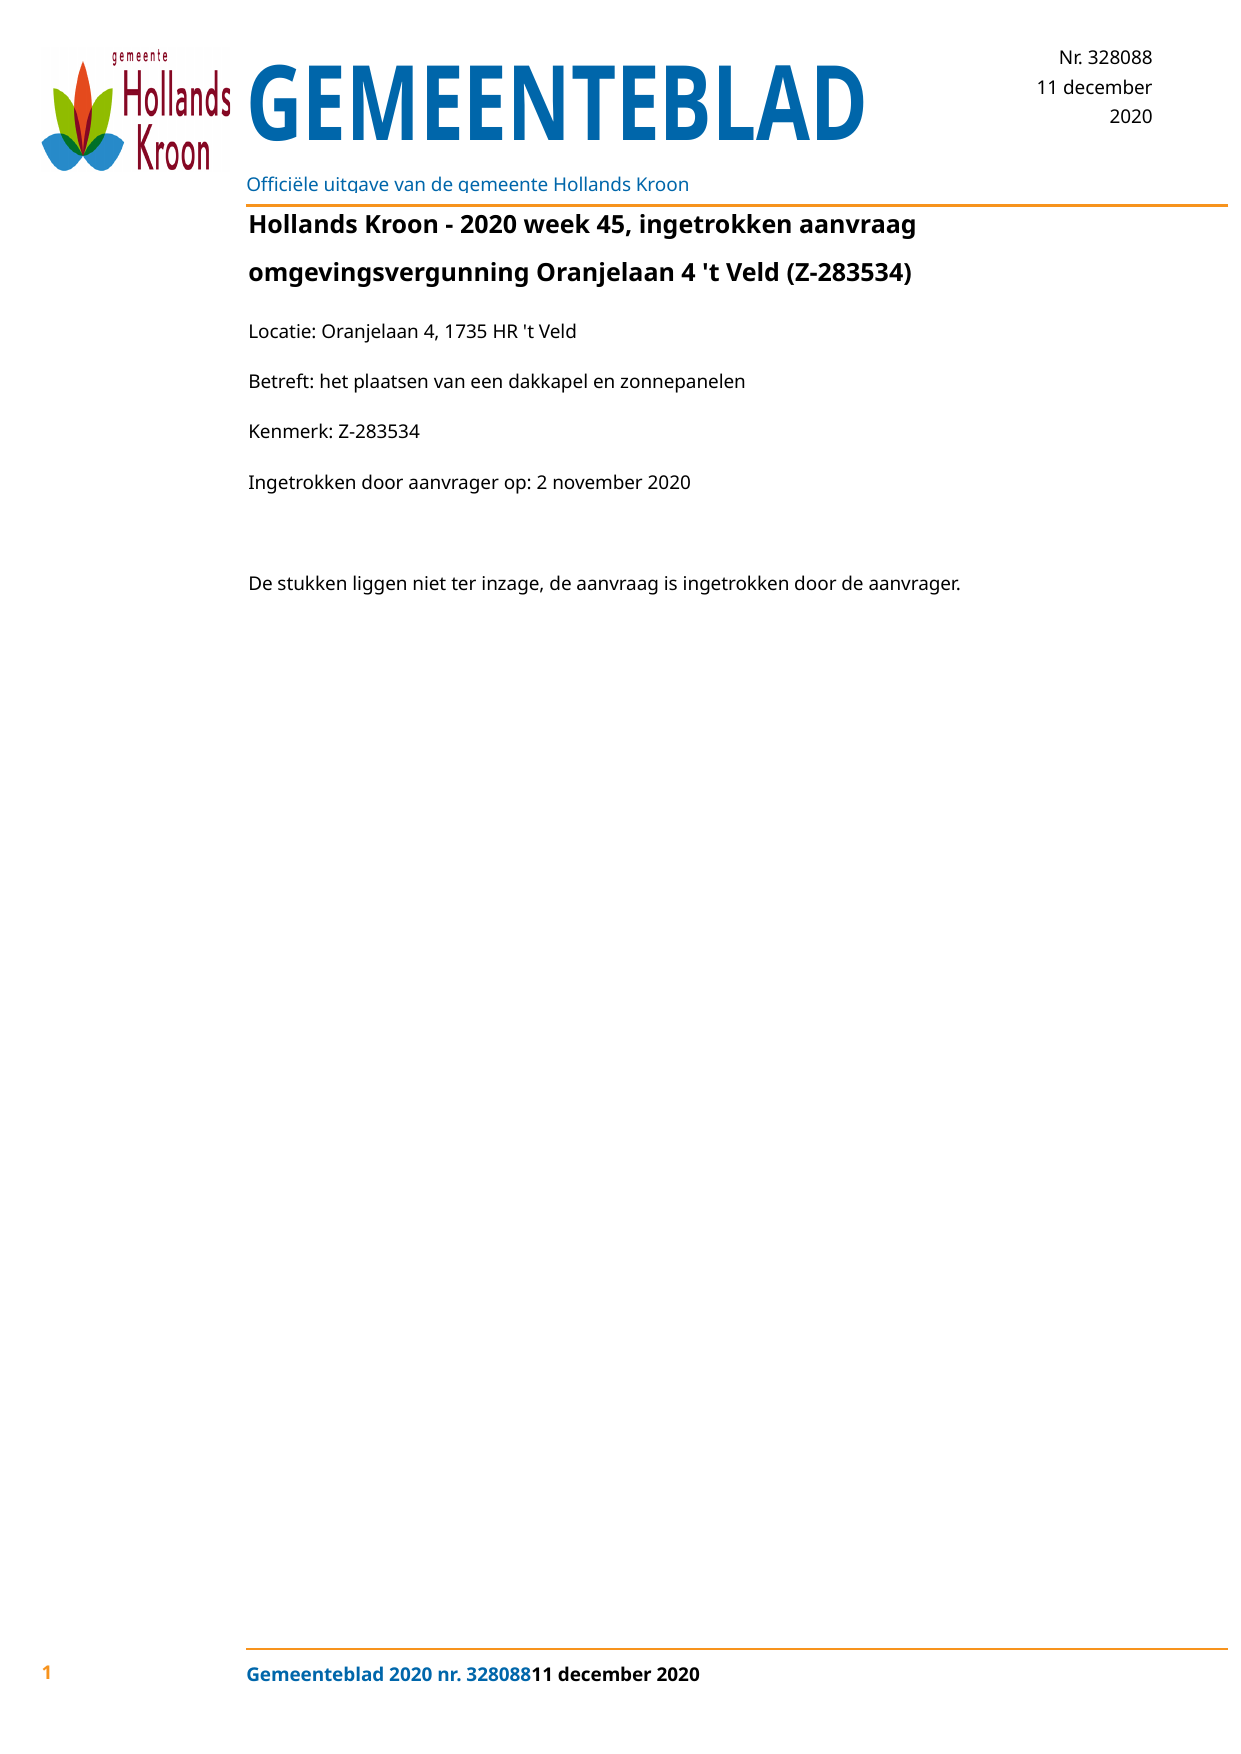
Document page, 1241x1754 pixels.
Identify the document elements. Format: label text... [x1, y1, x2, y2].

text Kenmerk: Z-283534 [248, 419, 1152, 444]
text Locatie: Oranjelaan 4, 1735 HR 't Veld [248, 318, 1152, 344]
text Ingetrokken door aanvrager op: 2 november 2020 [248, 469, 1152, 495]
text De stukken liggen niet ter inzage, de aanvraag is ingetrokken door de aanvrager. [248, 570, 1152, 596]
text Betreft: het plaatsen van een dakkapel en zonnepanelen [248, 368, 1152, 394]
picture [41, 47, 231, 172]
text Hollands Kroon - 2020 week 45, ingetrokken aanvraag omgevingsvergunning Oranjelaan 4 't Veld (Z-283534) [248, 207, 1152, 288]
